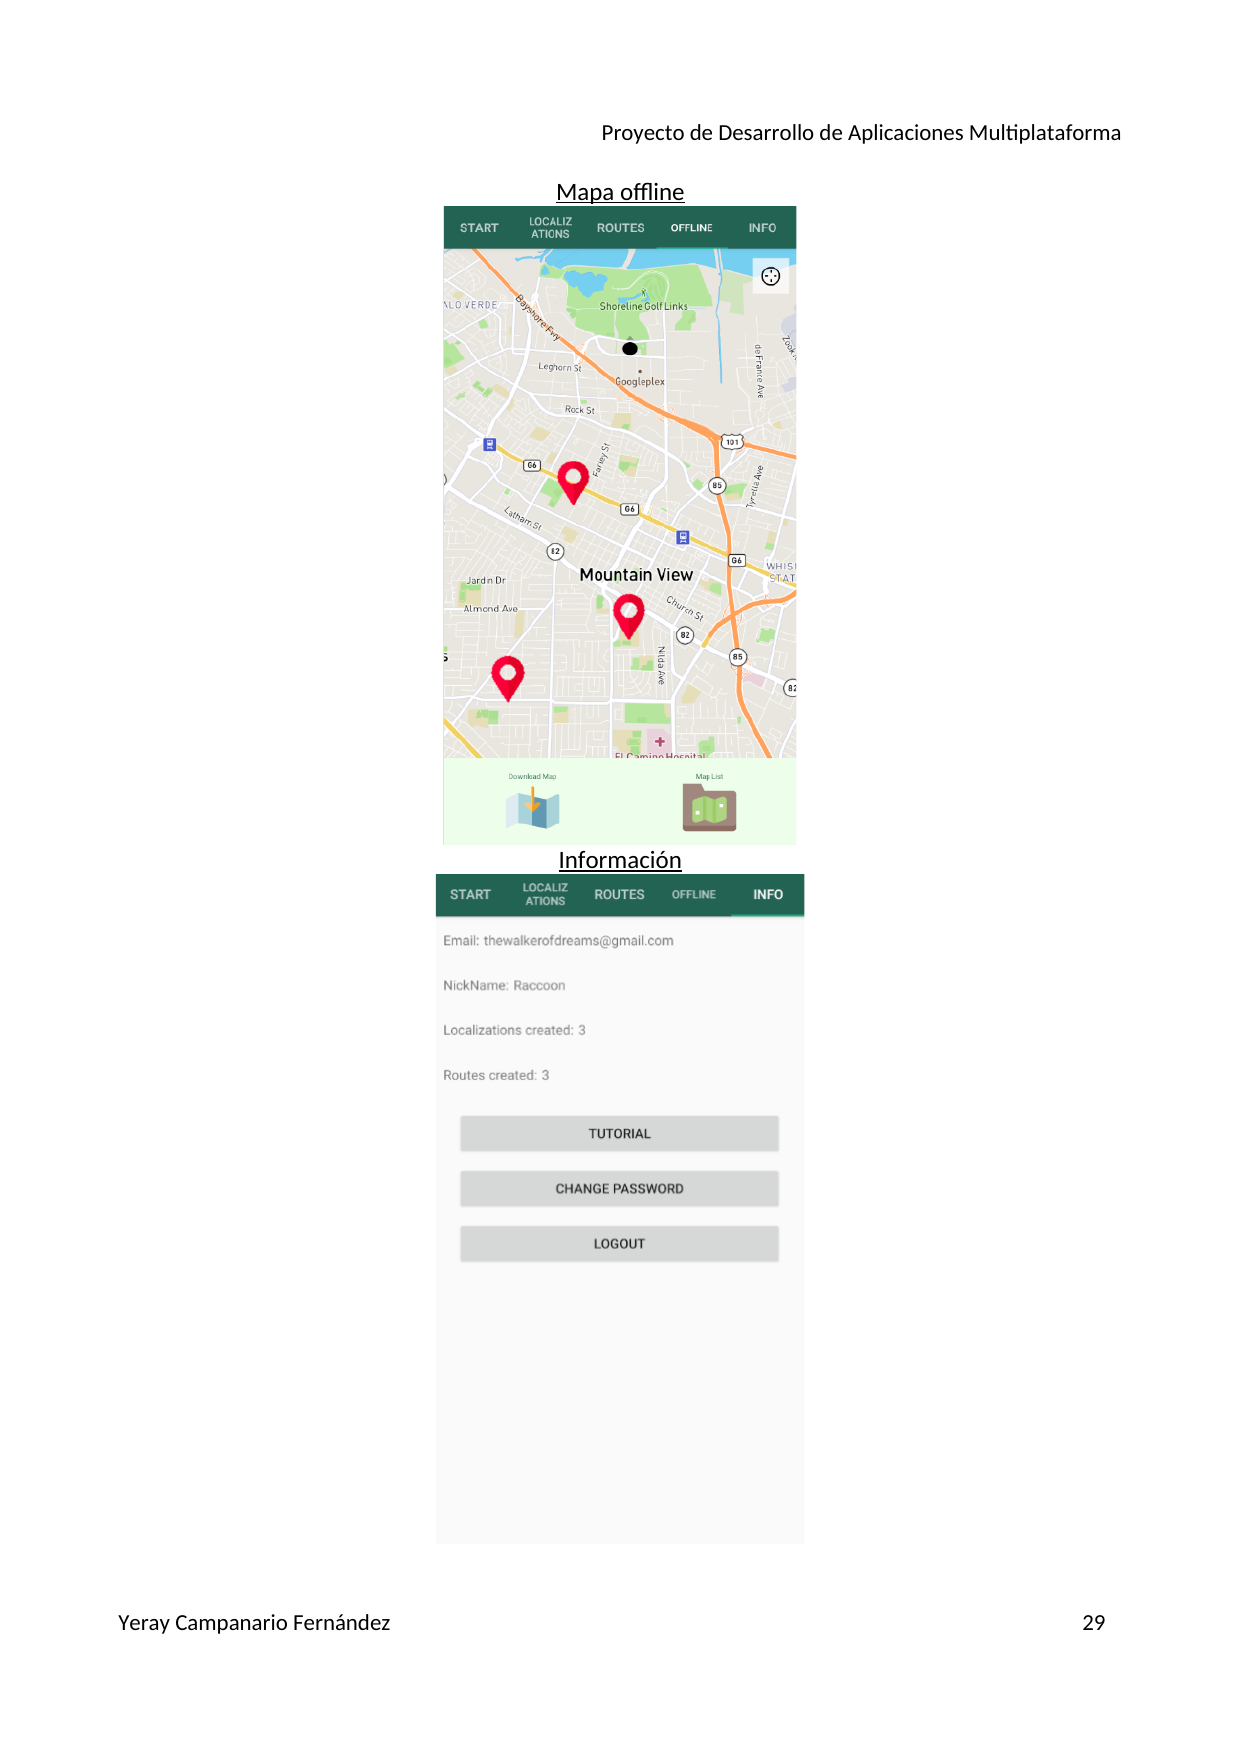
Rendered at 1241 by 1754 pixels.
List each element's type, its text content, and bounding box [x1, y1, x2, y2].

text Mapa offline [118, 176, 1122, 206]
text Información [118, 845, 1122, 875]
picture [443, 206, 797, 845]
picture [435, 874, 805, 1544]
